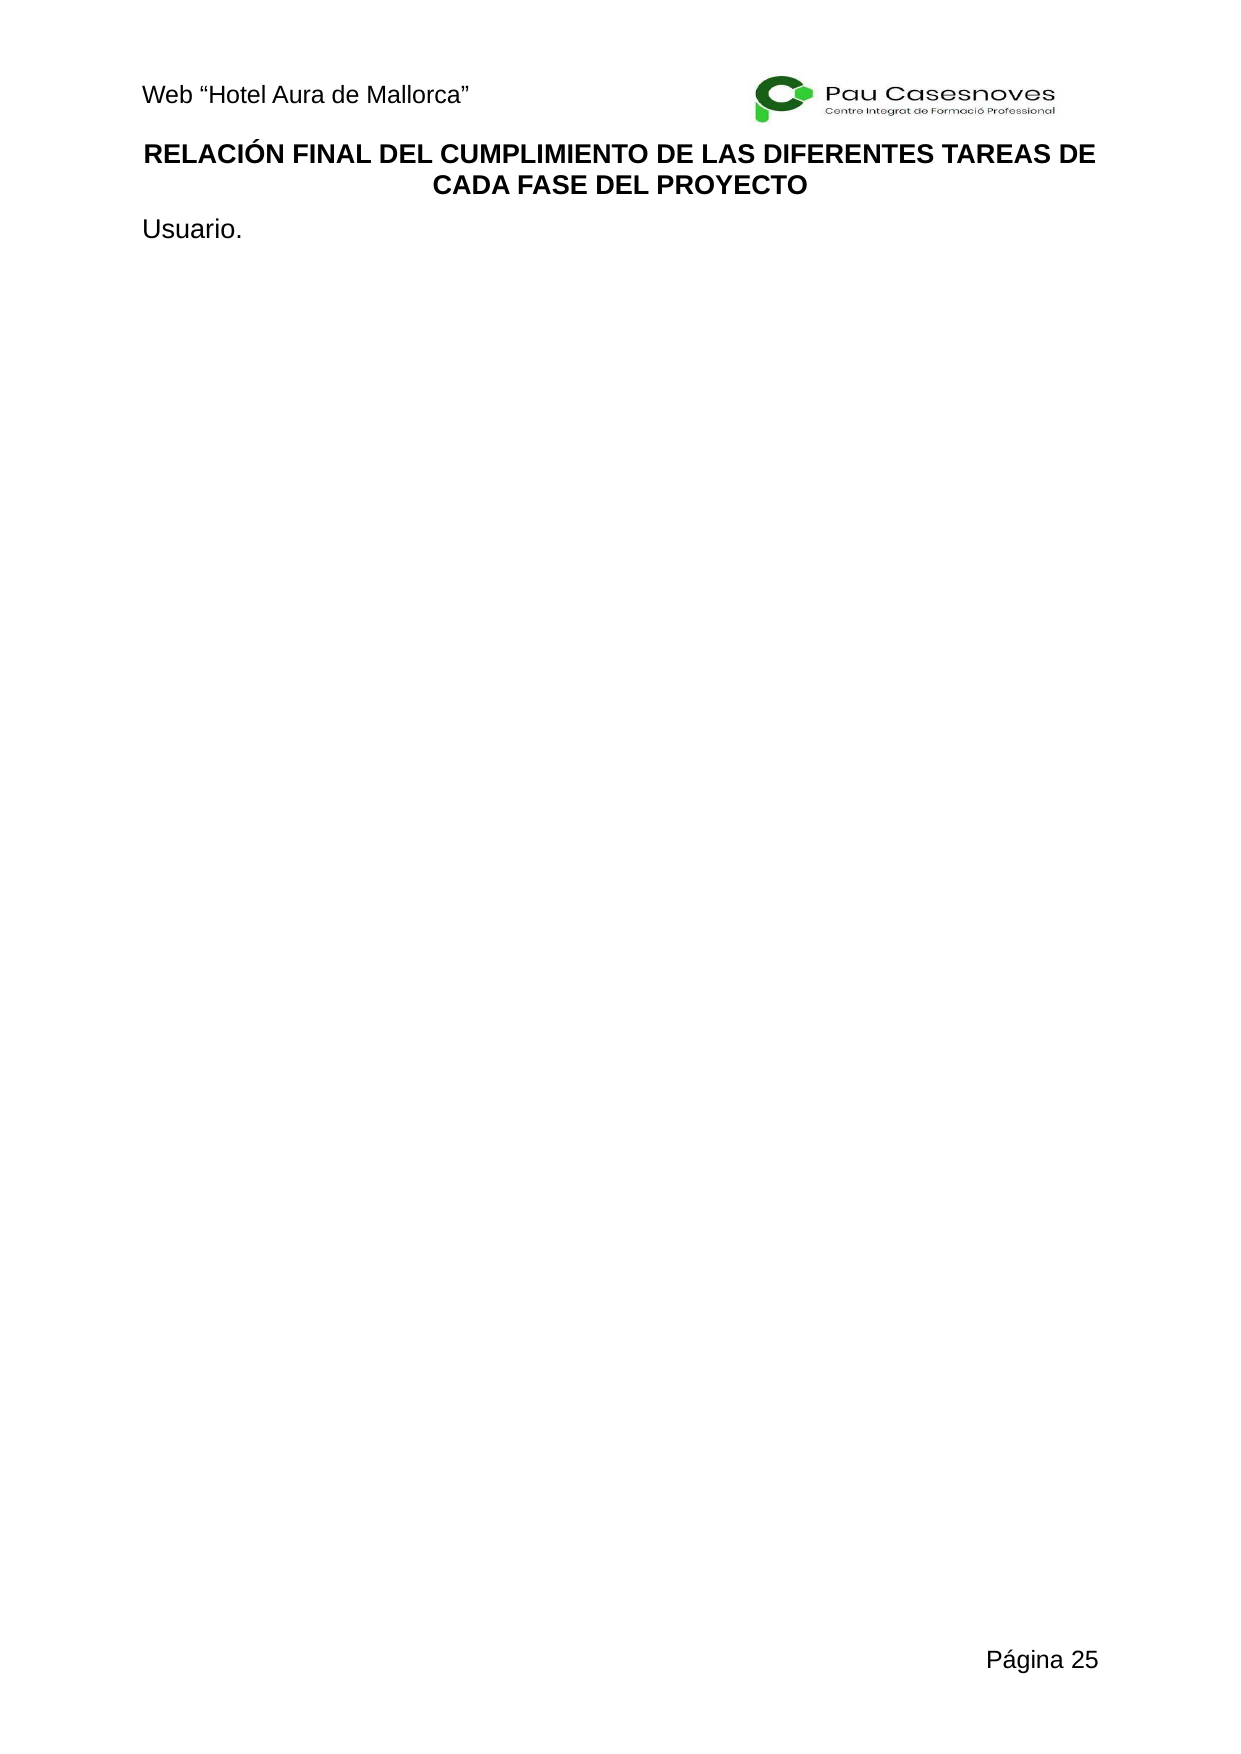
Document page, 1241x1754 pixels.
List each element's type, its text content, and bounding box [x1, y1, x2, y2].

text RELACIÓN FINAL DEL CUMPLIMIENTO DE LAS DIFERENTES TAREAS DE CADA FASE DEL PROYECTO [142, 138, 1098, 200]
text Usuario. [142, 213, 1098, 244]
picture [748, 72, 1075, 127]
